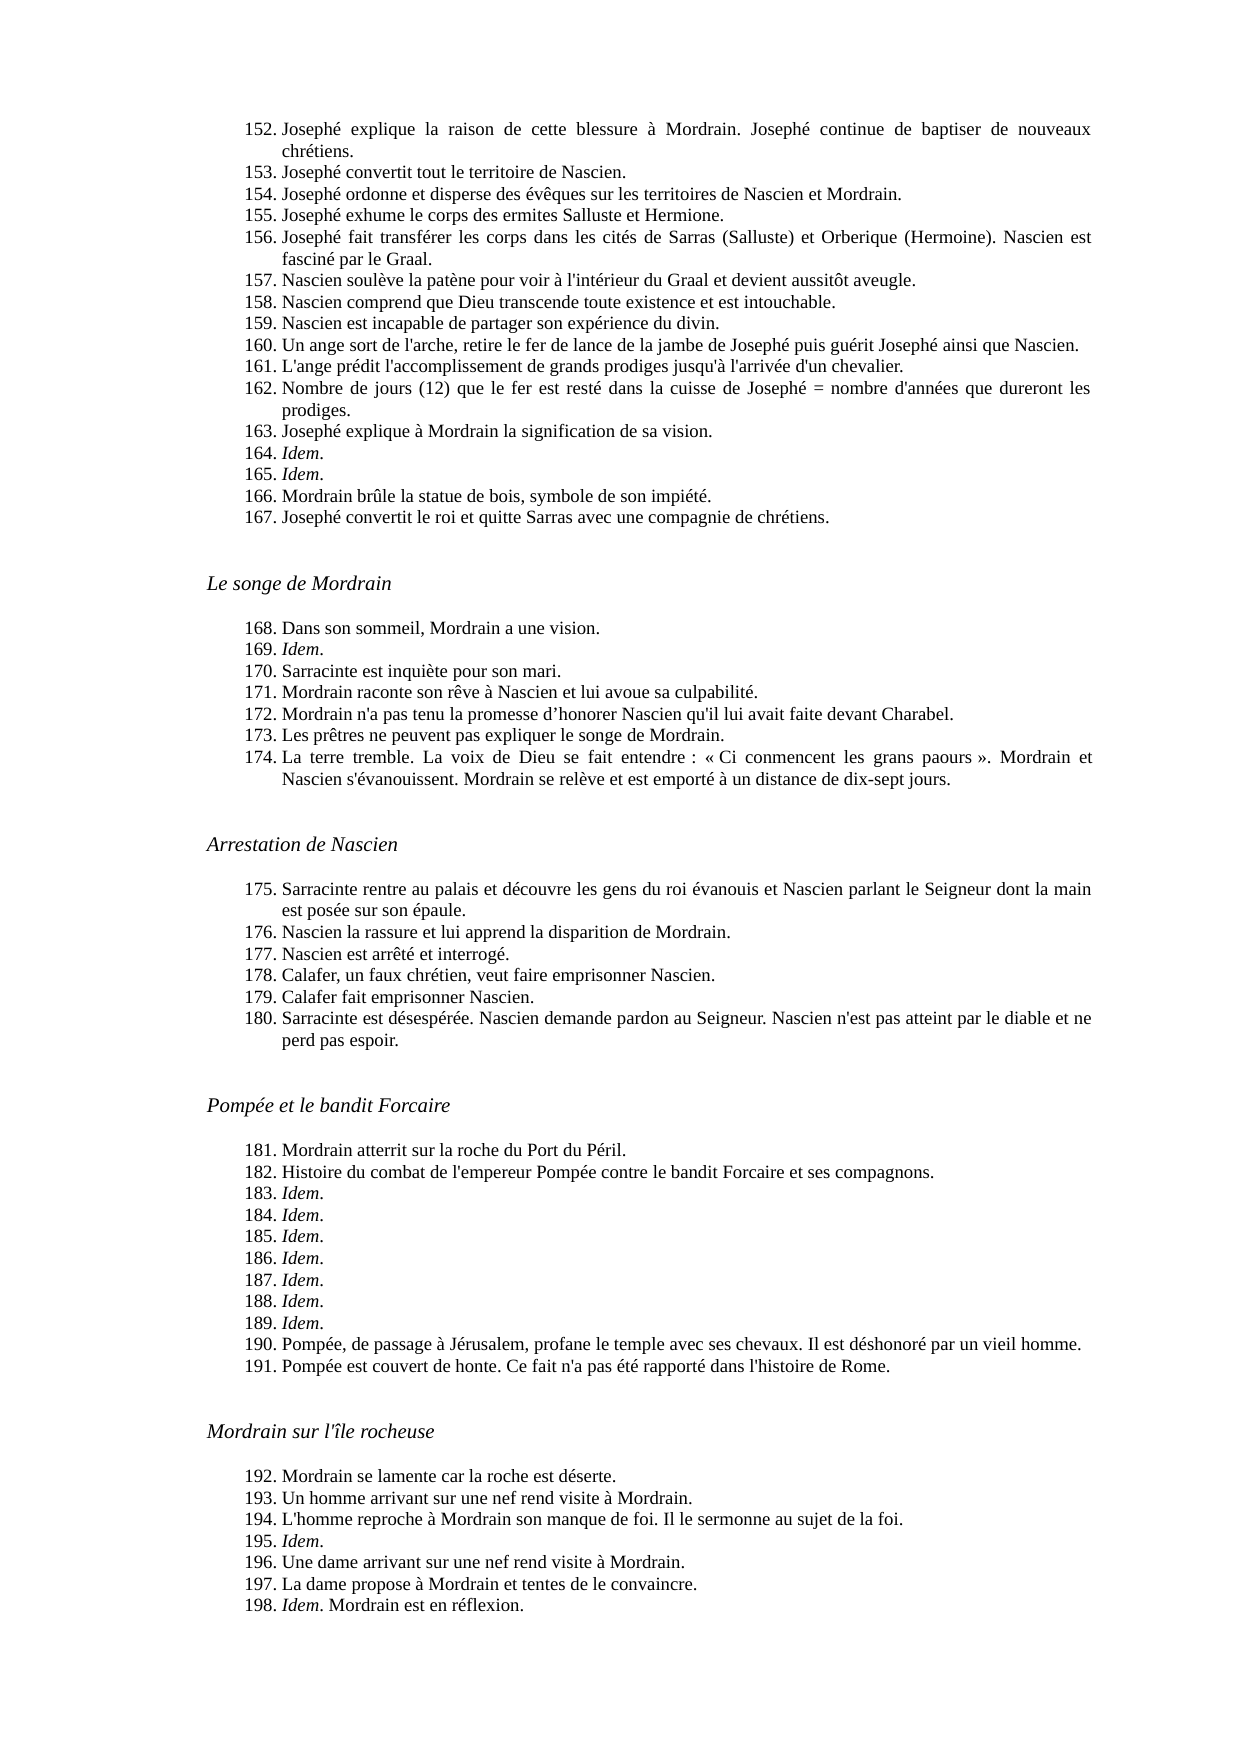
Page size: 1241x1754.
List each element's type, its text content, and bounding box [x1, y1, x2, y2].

list Idem. [244, 1204, 1093, 1225]
list Idem. [244, 1225, 1093, 1247]
text Le songe de Mordrain [207, 571, 1093, 595]
list Calafer, un faux chrétien, veut faire emprisonner Nascien. [244, 964, 1093, 986]
list Josephé convertit le roi et quitte Sarras avec une compagnie de chrétiens. [244, 506, 1093, 528]
list Sarracinte rentre au palais et découvre les gens du roi évanouis et Nascien parlant le Seigneur dont la main est posée sur son épaule. [244, 878, 1093, 921]
list Un ange sort de l'arche, retire le fer de lance de la jambe de Josephé puis guérit Josephé ainsi que Nascien. [244, 334, 1093, 355]
list Calafer fait emprisonner Nascien. [244, 986, 1093, 1007]
list Josephé explique la raison de cette blessure à Mordrain. Josephé continue de baptiser de nouveaux chrétiens. [244, 118, 1093, 161]
list Idem. [244, 638, 1093, 660]
list Nascien est arrêté et interrogé. [244, 942, 1093, 964]
list Idem. [244, 463, 1093, 485]
list Un homme arrivant sur une nef rend visite à Mordrain. [244, 1487, 1093, 1508]
list Josephé explique à Mordrain la signification de sa vision. [244, 420, 1093, 442]
list Mordrain n'a pas tenu la promesse d’honorer Nascien qu'il lui avait faite devant Charabel. [244, 703, 1093, 724]
list Mordrain raconte son rêve à Nascien et lui avoue sa culpabilité. [244, 681, 1093, 703]
list Nombre de jours (12) que le fer est resté dans la cuisse de Josephé = nombre d'années que dureront les prodiges. [244, 377, 1093, 420]
list Idem. [244, 1290, 1093, 1312]
list La dame propose à Mordrain et tentes de le convaincre. [244, 1573, 1093, 1594]
list Sarracinte est désespérée. Nascien demande pardon au Seigneur. Nascien n'est pas atteint par le diable et ne perd pas espoir. [244, 1007, 1093, 1050]
list L'ange prédit l'accomplissement de grands prodiges jusqu'à l'arrivée d'un chevalier. [244, 355, 1093, 377]
list Josephé convertit tout le territoire de Nascien. [244, 161, 1093, 183]
list Dans son sommeil, Mordrain a une vision. [244, 617, 1093, 638]
list Josephé ordonne et disperse des évêques sur les territoires de Nascien et Mordrain. [244, 183, 1093, 204]
text Arrestation de Nascien [207, 832, 1093, 856]
list Une dame arrivant sur une nef rend visite à Mordrain. [244, 1551, 1093, 1573]
list Histoire du combat de l'empereur Pompée contre le bandit Forcaire et ses compagnons. [244, 1161, 1093, 1182]
list Josephé exhume le corps des ermites Salluste et Hermione. [244, 204, 1093, 226]
list Pompée est couvert de honte. Ce fait n'a pas été rapporté dans l'histoire de Rome. [244, 1355, 1093, 1376]
list Mordrain se lamente car la roche est déserte. [244, 1465, 1093, 1487]
text Pompée et le bandit Forcaire [207, 1093, 1093, 1117]
list Nascien la rassure et lui apprend la disparition de Mordrain. [244, 921, 1093, 942]
list Idem. [244, 442, 1093, 463]
list Idem. [244, 1182, 1093, 1204]
list Idem. Mordrain est en réflexion. [244, 1594, 1093, 1616]
list Les prêtres ne peuvent pas expliquer le songe de Mordrain. [244, 724, 1093, 746]
list La terre tremble. La voix de Dieu se fait entendre : « Ci conmencent les grans paours ». Mordrain et Nascien s'évanouissent. Mordrain se relève et est emporté à un distance de dix-sept jours. [244, 746, 1093, 789]
list Mordrain atterrit sur la roche du Port du Péril. [244, 1139, 1093, 1161]
list Idem. [244, 1247, 1093, 1268]
list Mordrain brûle la statue de bois, symbole de son impiété. [244, 485, 1093, 506]
list Josephé fait transférer les corps dans les cités de Sarras (Salluste) et Orberique (Hermoine). Nascien est fasciné par le Graal. [244, 226, 1093, 269]
list Nascien est incapable de partager son expérience du divin. [244, 312, 1093, 334]
list Idem. [244, 1268, 1093, 1290]
list Idem. [244, 1312, 1093, 1333]
list Sarracinte est inquiète pour son mari. [244, 660, 1093, 681]
list Nascien comprend que Dieu transcende toute existence et est intouchable. [244, 291, 1093, 312]
list L'homme reproche à Mordrain son manque de foi. Il le sermonne au sujet de la foi. [244, 1508, 1093, 1530]
list Idem. [244, 1530, 1093, 1551]
list Pompée, de passage à Jérusalem, profane le temple avec ses chevaux. Il est déshonoré par un vieil homme. [244, 1333, 1093, 1355]
list Nascien soulève la patène pour voir à l'intérieur du Graal et devient aussitôt aveugle. [244, 269, 1093, 291]
text Mordrain sur l'île rocheuse [207, 1419, 1093, 1443]
